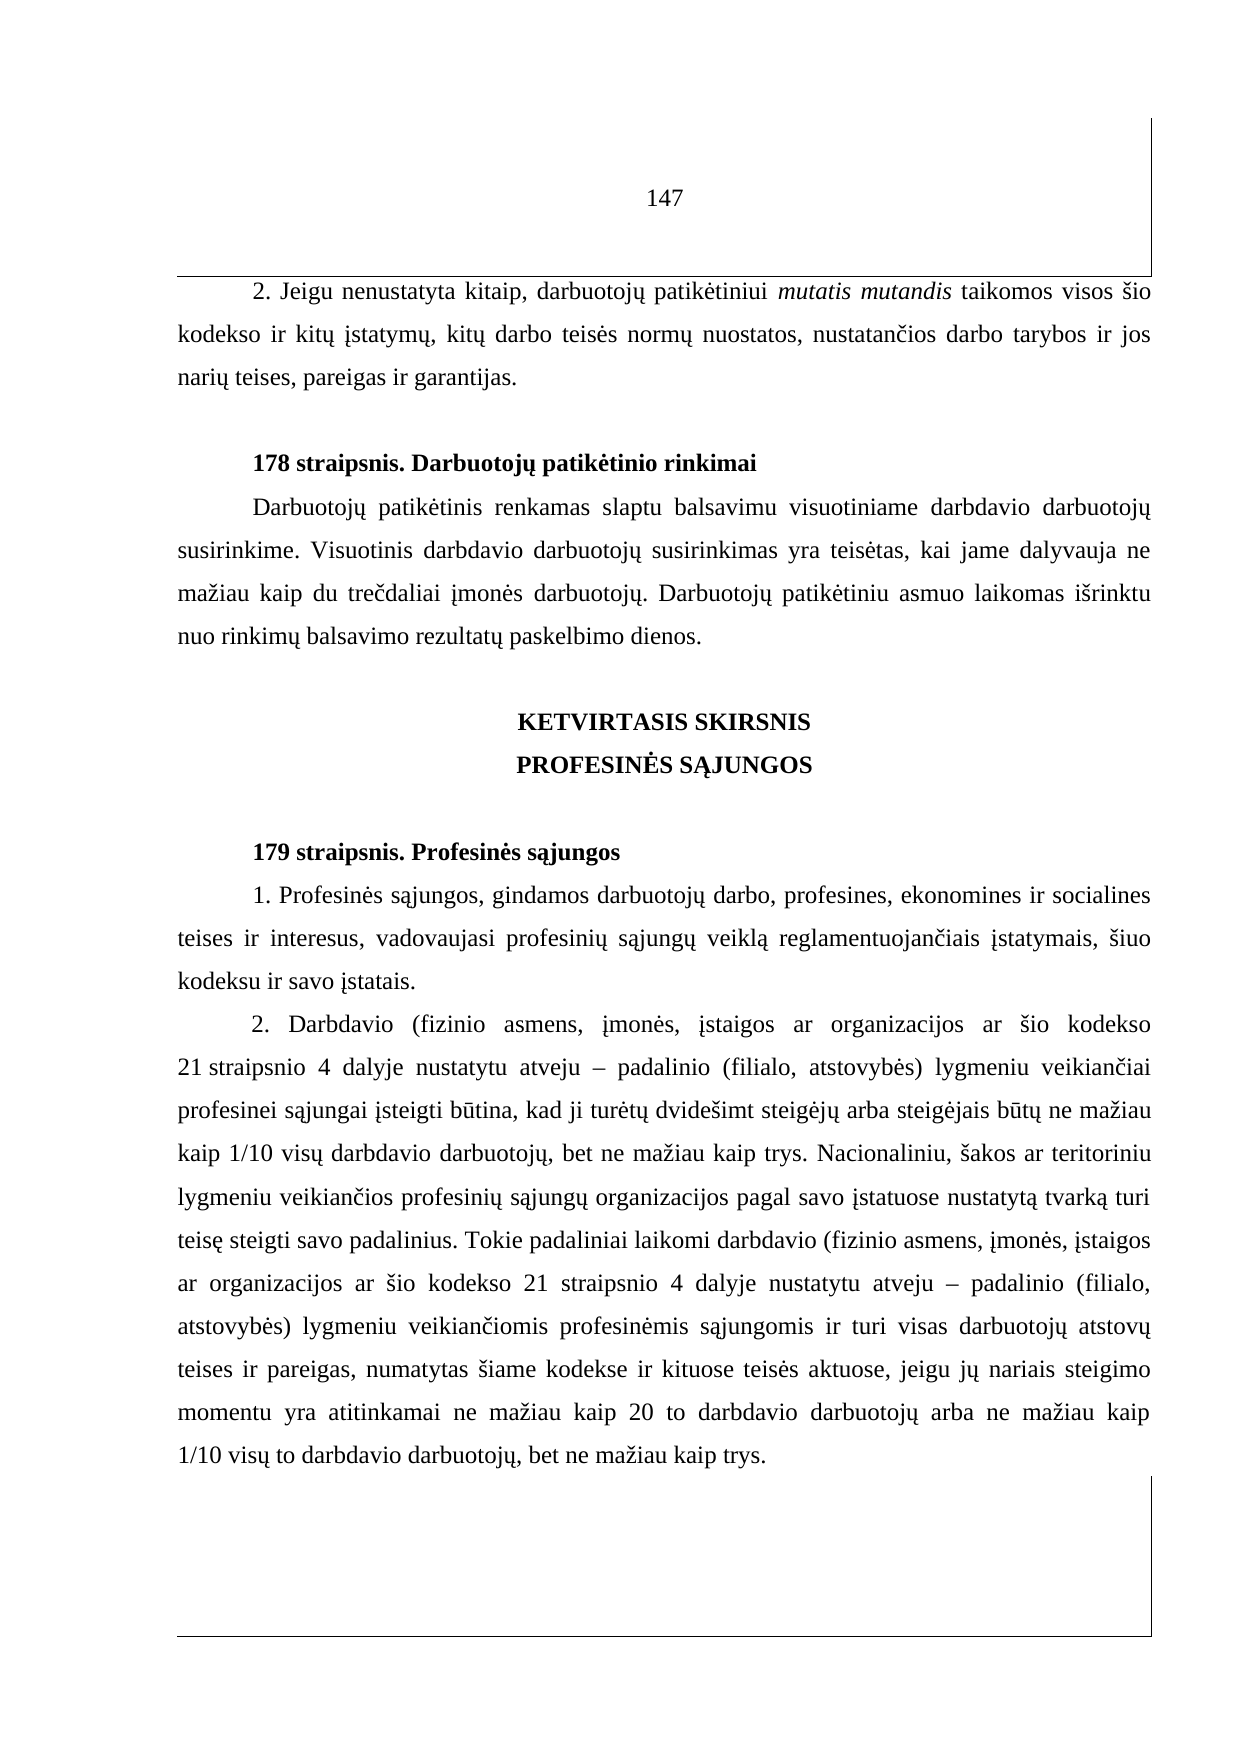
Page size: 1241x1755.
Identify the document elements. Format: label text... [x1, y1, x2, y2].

text 1. Profesinės sąjungos, gindamos darbuotojų darbo, profesines, ekonomines ir socialines teises ir interesus, vadovaujasi profesinių sąjungų veiklą reglamentuojančiais įstatymais, šiuo kodeksu ir savo įstatais. [177, 880, 1152, 995]
text 2. Jeigu nenustatyta kitaip, darbuotojų patikėtiniui mutatis mutandis taikomos visos šio kodekso ir kitų įstatymų, kitų darbo teisės normų nuostatos, nustatančios darbo tarybos ir jos narių teises, pareigas ir garantijas. [177, 276, 1152, 391]
subtitle 178 straipsnis. Darbuotojų patikėtinio rinkimai [177, 448, 1152, 477]
text Darbuotojų patikėtinis renkamas slaptu balsavimu visuotiniame darbdavio darbuotojų susirinkime. Visuotinis darbdavio darbuotojų susirinkimas yra teisėtas, kai jame dalyvauja ne mažiau kaip du trečdaliai įmonės darbuotojų. Darbuotojų patikėtiniu asmuo laikomas išrinktu nuo rinkimų balsavimo rezultatų paskelbimo dienos. [177, 492, 1152, 650]
text 2. Darbdavio (fizinio asmens, įmonės, įstaigos ar organizacijos ar šio kodekso 21 straipsnio 4 dalyje nustatytu atveju – padalinio (filialo, atstovybės) lygmeniu veikiančiai profesinei sąjungai įsteigti būtina, kad ji turėtų dvidešimt steigėjų arba steigėjais būtų ne mažiau kaip 1/10 visų darbdavio darbuotojų, bet ne mažiau kaip trys. Nacionaliniu, šakos ar teritoriniu lygmeniu veikiančios profesinių sąjungų organizacijos pagal savo įstatuose nustatytą tvarką turi teisę steigti savo padalinius. Tokie padaliniai laikomi darbdavio (fizinio asmens, įmonės, įstaigos ar organizacijos ar šio kodekso 21 straipsnio 4 dalyje nustatytu atveju – padalinio (filialo, atstovybės) lygmeniu veikiančiomis profesinėmis sąjungomis ir turi visas darbuotojų atstovų teises ir pareigas, numatytas šiame kodekse ir kituose teisės aktuose, jeigu jų nariais steigimo momentu yra atitinkamai ne mažiau kaip 20 to darbdavio darbuotojų arba ne mažiau kaip 1/10 visų to darbdavio darbuotojų, bet ne mažiau kaip trys. [177, 1009, 1152, 1469]
text PROFESINĖS SĄJUNGOS [177, 750, 1152, 779]
subtitle 179 straipsnis. Profesinės sąjungos [177, 837, 1152, 865]
text KETVIRTASIS SKIRSNIS [177, 707, 1152, 736]
